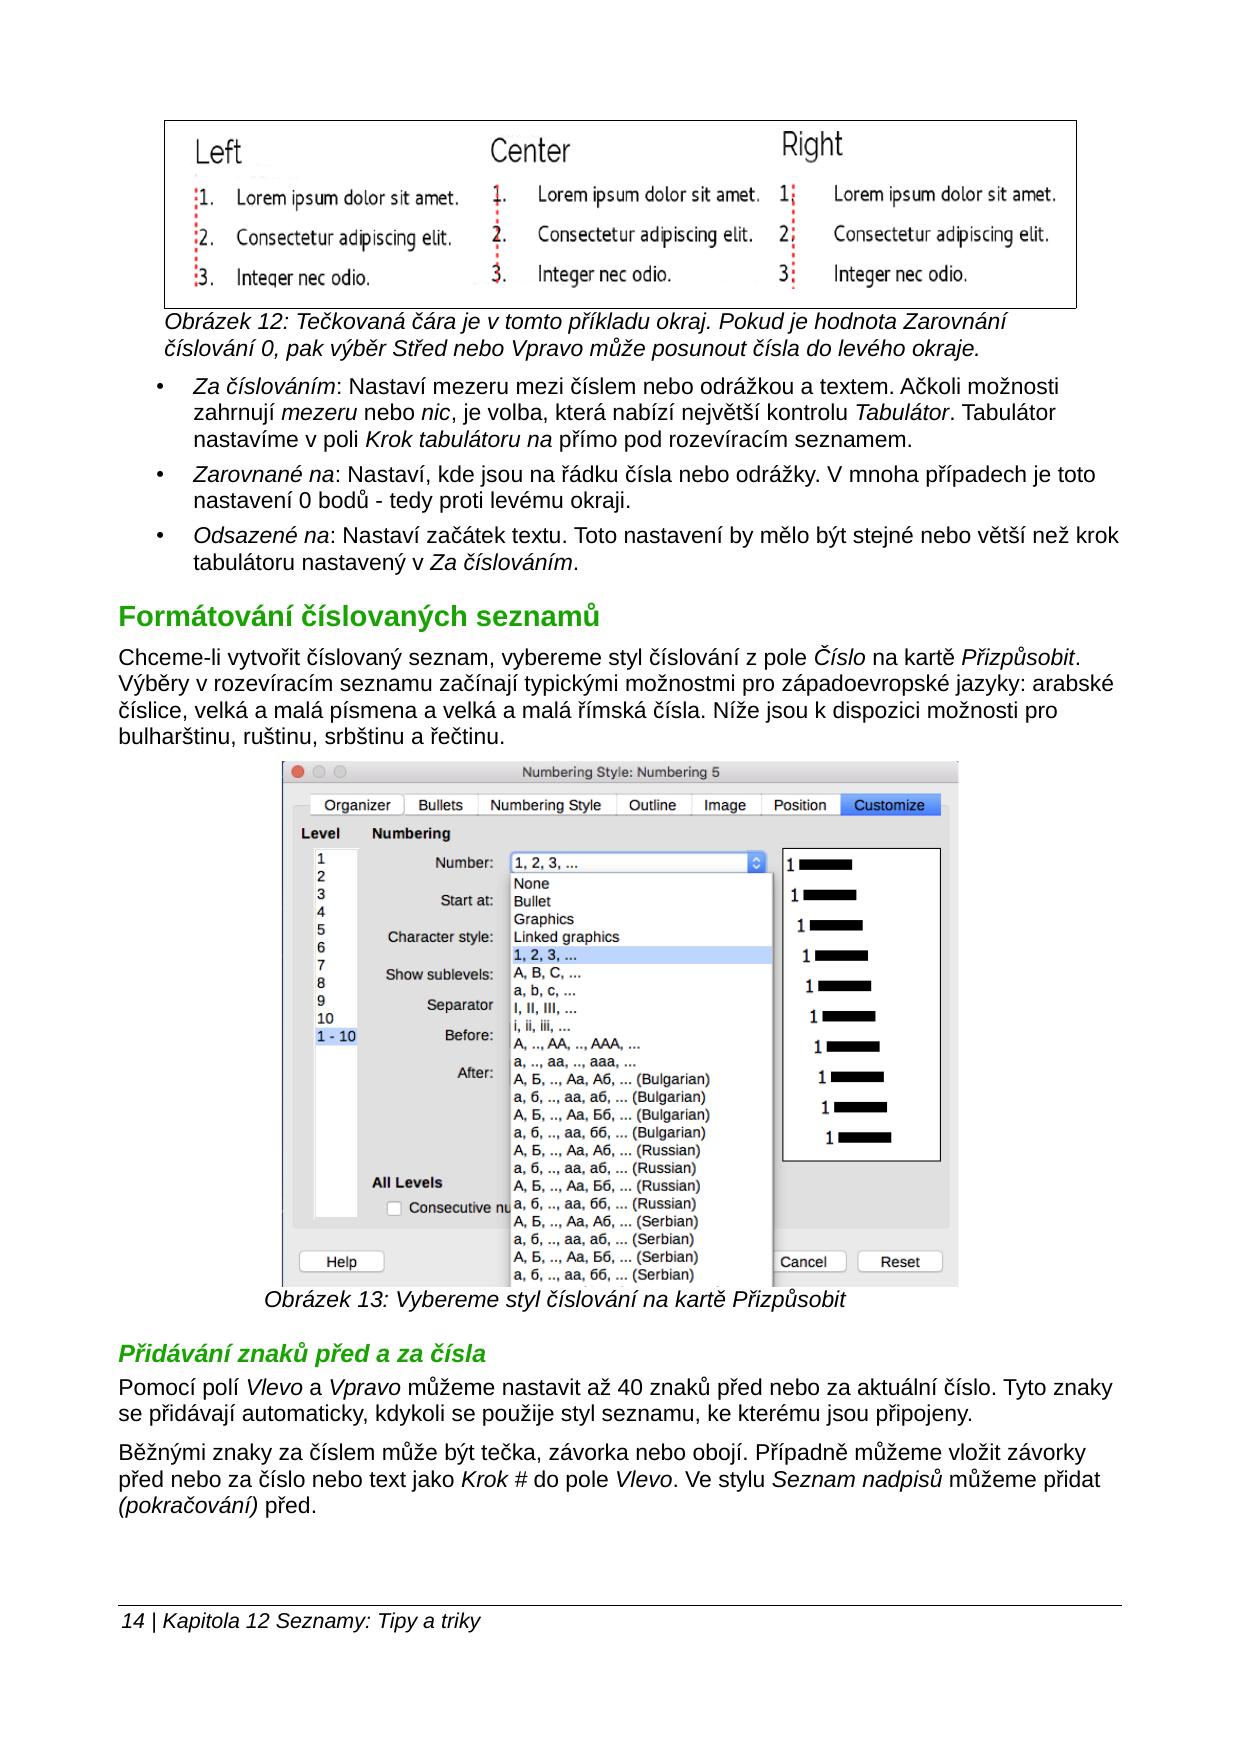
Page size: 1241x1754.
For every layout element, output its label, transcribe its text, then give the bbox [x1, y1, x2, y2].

text Obrázek 13: Vybereme styl číslování na kartě Přizpůsobit [264, 1287, 976, 1313]
subtitle Formátování číslovaných seznamů [118, 599, 1122, 632]
text [165, 121, 1076, 308]
text Chceme-li vytvořit číslovaný seznam, vybereme styl číslování z pole Číslo na kartě Přizpůsobit. Výběry v rozevíracím seznamu začínají typickými možnostmi pro západoevropské jazyky: arabské číslice, velká a malá písmena a velká a malá římská čísla. Níže jsou k dispozici možnosti pro bulharštinu, ruštinu, srbštinu a řečtinu. [118, 644, 1122, 749]
list Odsazené na: Nastaví začátek textu. Toto nastavení by mělo být stejné nebo větší než krok tabulátoru nastavený v Za číslováním. [156, 522, 1122, 575]
text Obrázek 12: Tečkovaná čára je v tomto příkladu okraj. Pokud je hodnota Zarovnání číslování 0, pak výběr Střed nebo Vpravo může posunout čísla do levého okraje. [164, 309, 1076, 361]
list Zarovnané na: Nastaví, kde jsou na řádku čísla nebo odrážky. V mnoha případech je toto nastavení 0 bodů - tedy proti levému okraji. [156, 461, 1122, 513]
picture [176, 131, 1065, 297]
text Pomocí polí Vlevo a Vpravo můžeme nastavit až 40 znaků před nebo za aktuální číslo. Tyto znaky se přidávají automaticky, kdykoli se použije styl seznamu, ke kterému jsou připojeny. [118, 1374, 1122, 1427]
subtitle Přidávání znaků před a za čísla [118, 1339, 1122, 1368]
text Běžnými znaky za číslem může být tečka, závorka nebo obojí. Případně můžeme vložit závorky před nebo za číslo nebo text jako Krok # do pole Vlevo. Ve stylu Seznam nadpisů můžeme přidat (pokračování) před. [118, 1439, 1122, 1518]
picture [281, 761, 959, 1287]
list Za číslováním: Nastaví mezeru mezi číslem nebo odrážkou a textem. Ačkoli možnosti zahrnují mezeru nebo nic, je volba, která nabízí největší kontrolu Tabulátor. Tabulátor nastavíme v poli Krok tabulátoru na přímo pod rozevíracím seznamem. [156, 373, 1122, 452]
